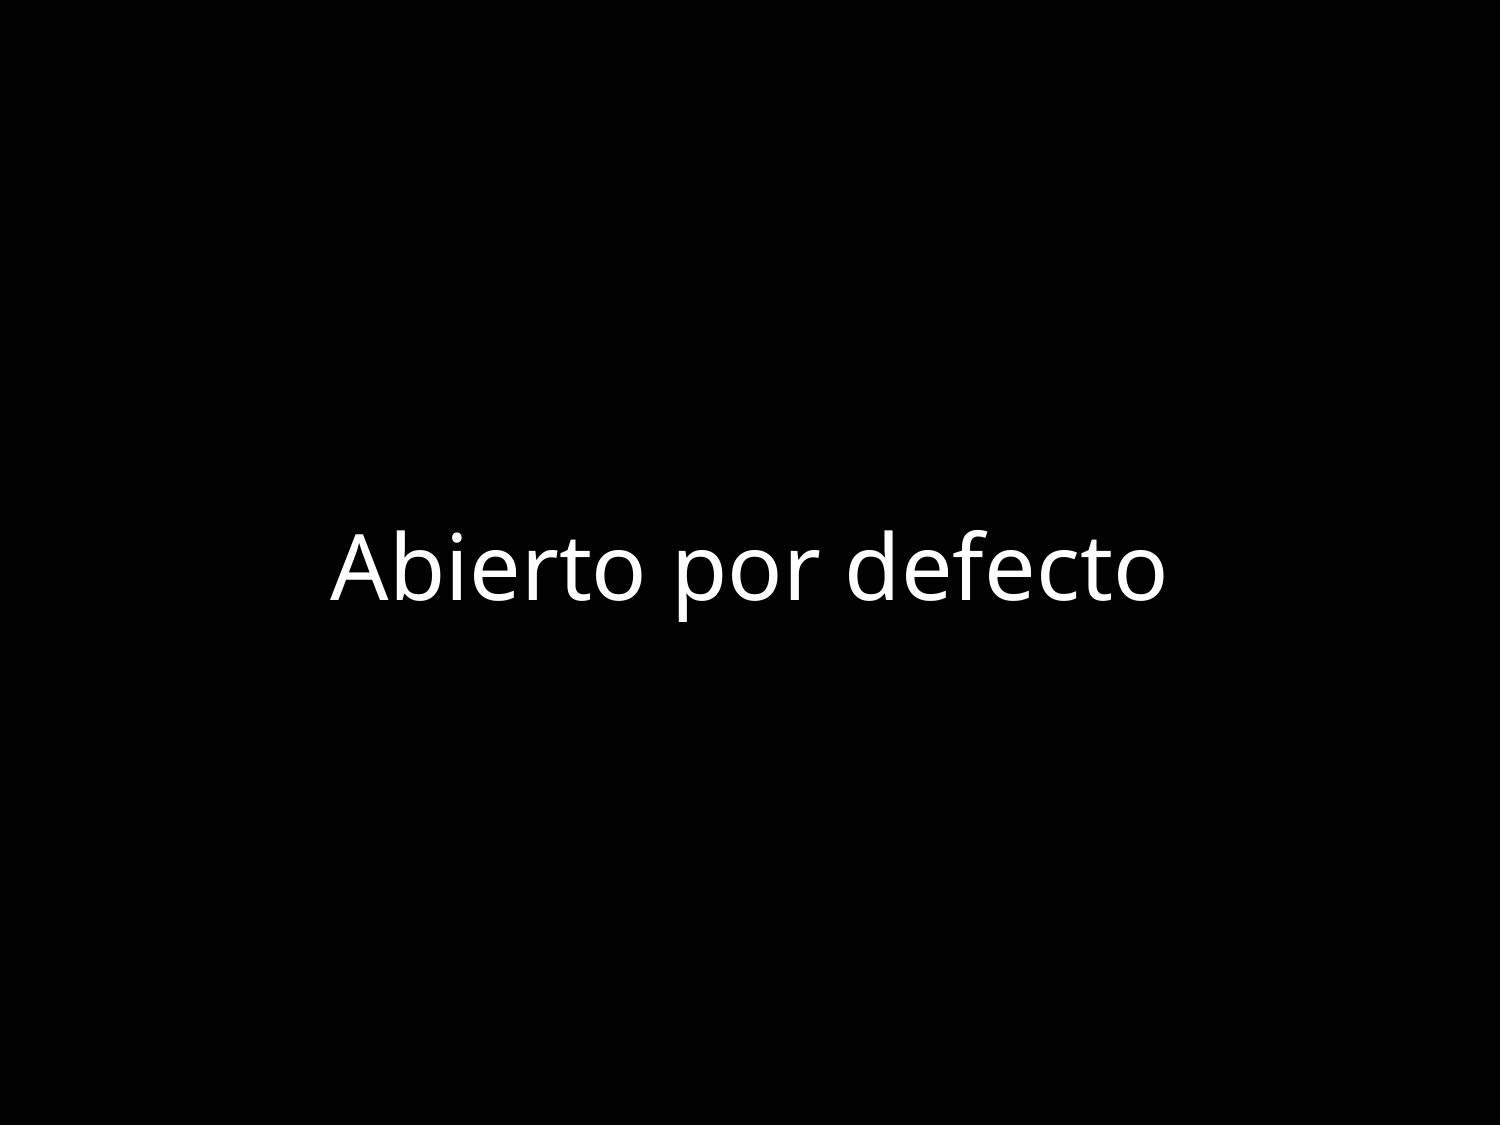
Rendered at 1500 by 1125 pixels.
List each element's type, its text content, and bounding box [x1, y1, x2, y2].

subtitle Abierto por defecto [109, 112, 1391, 1013]
